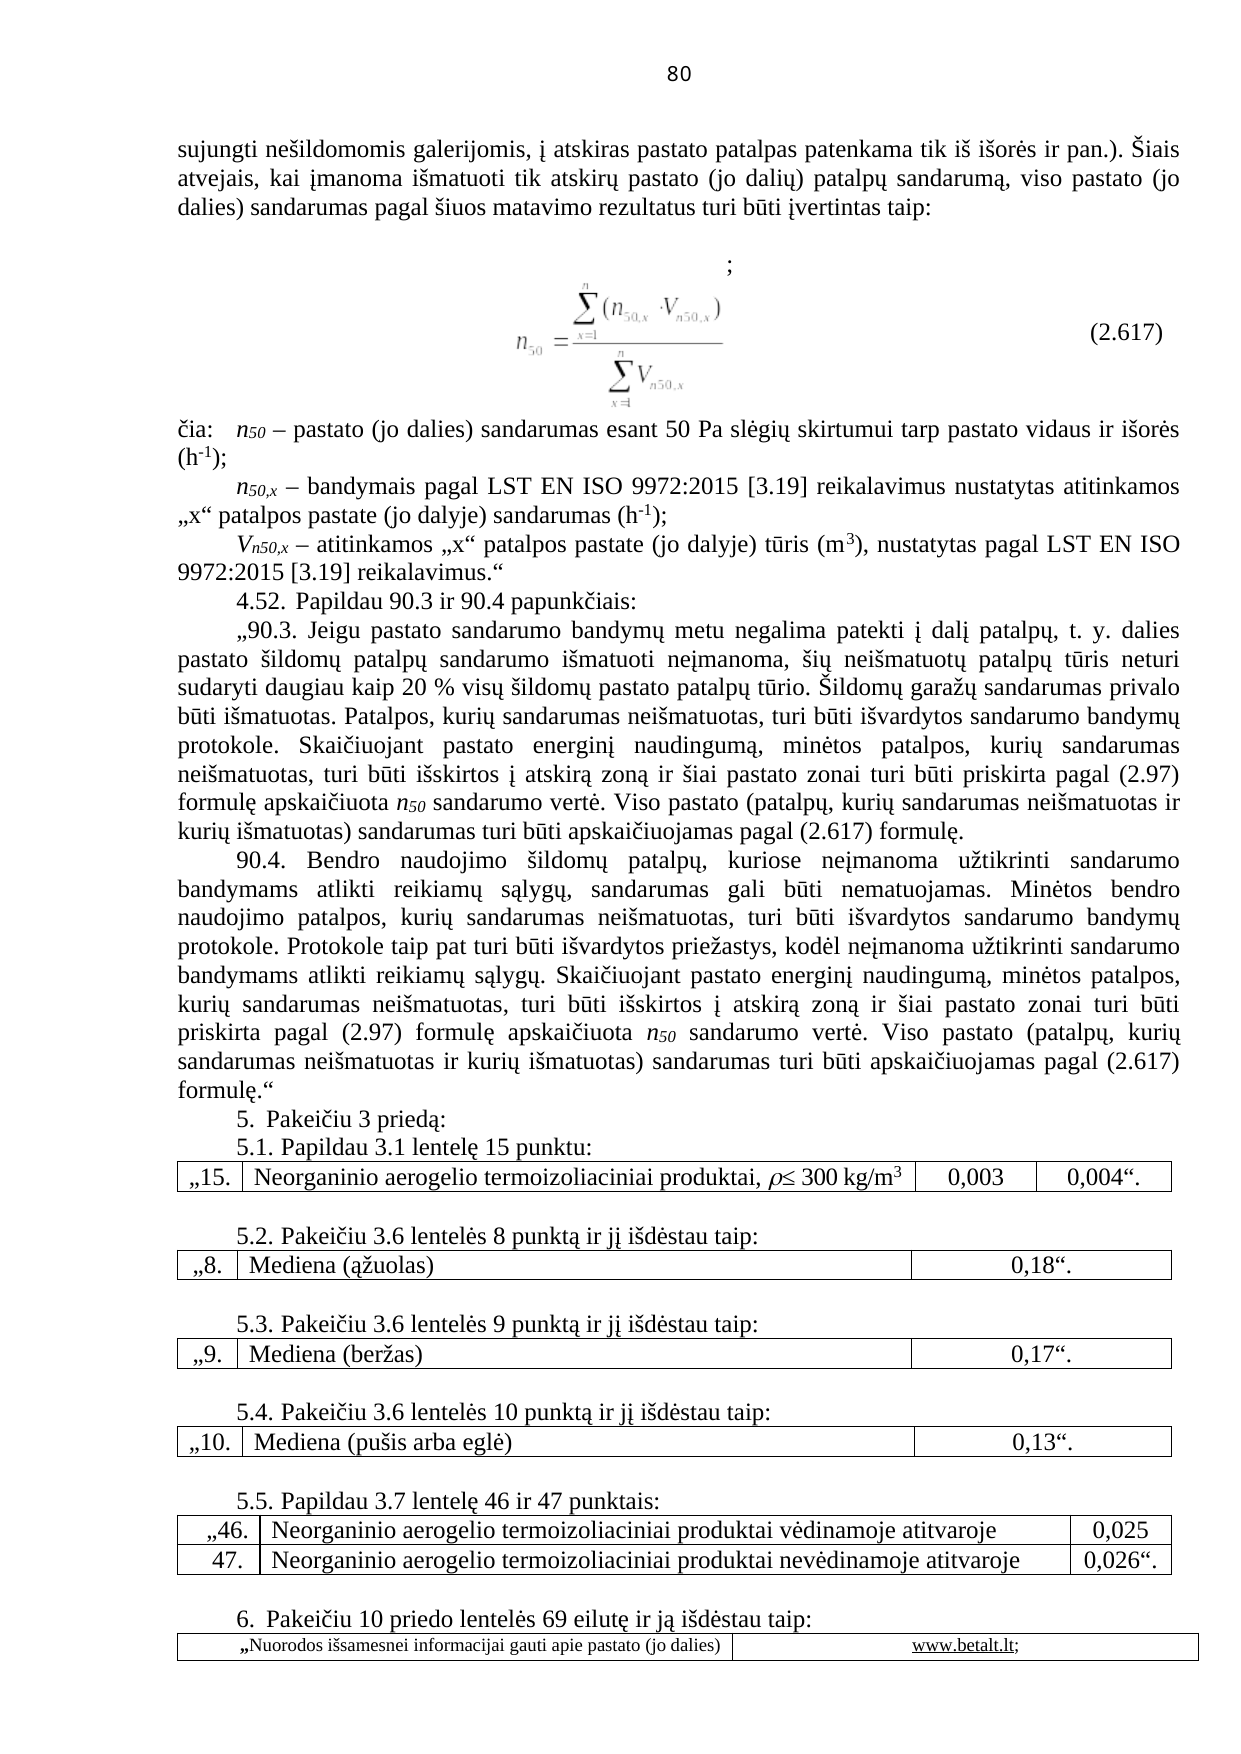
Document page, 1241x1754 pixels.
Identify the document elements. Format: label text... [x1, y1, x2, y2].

text 5.2. Pakeičiu 3.6 lentelės 8 punktą ir jį išdėstau taip: [236, 1221, 1181, 1249]
table_header „9. [178, 1339, 237, 1368]
text 6. Pakeičiu 10 priedo lentelės 69 eilutę ir ją išdėstau taip: [236, 1604, 1181, 1633]
text 5.3. Pakeičiu 3.6 lentelės 9 punktą ir jį išdėstau taip: [236, 1309, 1181, 1338]
table_header 0,13“. [915, 1427, 1171, 1456]
table_header „10. [178, 1427, 242, 1456]
table_header „46. [178, 1516, 259, 1544]
table_header (2.617) [1070, 250, 1174, 414]
text sujungti nešildomomis galerijomis, į atskiras pastato patalpas patenkama tik iš išorės ir pan.). Šiais atvejais, kai įmanoma išmatuoti tik atskirų pastato (jo dalių) patalpų sandarumą, viso pastato (jo dalies) sandarumas pagal šiuos matavimo rezultatus turi būti įvertintas taip: [177, 134, 1181, 221]
text čia: n50 – pastato (jo dalies) sandarumas esant 50 Pa slėgių skirtumui tarp pastato vidaus ir išorės (h-1); [177, 414, 1181, 471]
table_header Mediena (pušis arba eglė) [243, 1427, 914, 1456]
table_header Neorganinio aerogelio termoizoliaciniai produktai, ≤ 300 kg/m3 [243, 1162, 915, 1191]
text 4.52. Papildau 90.3 ir 90.4 papunkčiais: [236, 586, 1181, 615]
text Vn50,x – atitinkamos „x“ patalpos pastate (jo dalyje) tūris (m3), nustatytas pagal LST EN ISO 9972:2015 [3.19] reikalavimus.“ [177, 529, 1181, 586]
table_header Mediena (ąžuolas) [238, 1251, 911, 1279]
table_header 0,18“. [912, 1251, 1171, 1279]
table_cell 47. [178, 1545, 259, 1574]
table_cell Neorganinio aerogelio termoizoliaciniai produktai nevėdinamoje atitvaroje [261, 1545, 1070, 1574]
text 5.1. Papildau 3.1 lentelę 15 punktu: [236, 1132, 1181, 1161]
table_header „15. [178, 1162, 242, 1191]
text 90.4. Bendro naudojimo šildomų patalpų, kuriose neįmanoma užtikrinti sandarumo bandymams atlikti reikiamų sąlygų, sandarumas gali būti nematuojamas. Minėtos bendro naudojimo patalpos, kurių sandarumas neišmatuotas, turi būti išvardytos sandarumo bandymų protokole. Protokole taip pat turi būti išvardytos priežastys, kodėl neįmanoma užtikrinti sandarumo bandymams atlikti reikiamų sąlygų. Skaičiuojant pastato energinį naudingumą, minėtos patalpos, kurių sandarumas neišmatuotas, turi būti išskirtos į atskirą zoną ir šiai pastato zonai turi būti priskirta pagal (2.97) formulę apskaičiuota n50 sandarumo vertė. Viso pastato (patalpų, kurių sandarumas neišmatuotas ir kurių išmatuotas) sandarumas turi būti apskaičiuojamas pagal (2.617) formulę.“ [177, 845, 1181, 1104]
text 5. Pakeičiu 3 priedą: [236, 1104, 1181, 1132]
text n50,x – bandymais pagal LST EN ISO 9972:2015 [3.19] reikalavimus nustatytas atitinkamos „x“ patalpos pastate (jo dalyje) sandarumas (h-1); [177, 471, 1181, 529]
table_header www.betalt.lt; [733, 1634, 1198, 1659]
table_header 0,17“. [912, 1339, 1171, 1368]
table_header Neorganinio aerogelio termoizoliaciniai produktai vėdinamoje atitvaroje [261, 1516, 1070, 1544]
table_header Mediena (beržas) [238, 1339, 911, 1368]
text 5.5. Papildau 3.7 lentelę 46 ir 47 punktais: [236, 1486, 1181, 1514]
table_cell 0,026“. [1071, 1545, 1171, 1574]
table_header ; [177, 250, 1070, 414]
text „90.3. Jeigu pastato sandarumo bandymų metu negalima patekti į dalį patalpų, t. y. dalies pastato šildomų patalpų sandarumo išmatuoti neįmanoma, šių neišmatuotų patalpų tūris neturi sudaryti daugiau kaip 20 % visų šildomų pastato patalpų tūrio. Šildomų garažų sandarumas privalo būti išmatuotas. Patalpos, kurių sandarumas neišmatuotas, turi būti išvardytos sandarumo bandymų protokole. Skaičiuojant pastato energinį naudingumą, minėtos patalpos, kurių sandarumas neišmatuotas, turi būti išskirtos į atskirą zoną ir šiai pastato zonai turi būti priskirta pagal (2.97) formulę apskaičiuota n50 sandarumo vertė. Viso pastato (patalpų, kurių sandarumas neišmatuotas ir kurių išmatuotas) sandarumas turi būti apskaičiuojamas pagal (2.617) formulę. [177, 615, 1181, 845]
table_header 0,004“. [1037, 1162, 1171, 1191]
table_header „8. [178, 1251, 237, 1279]
table_header „Nuorodos išsamesnei informacijai gauti apie pastato (jo dalies) [178, 1634, 732, 1659]
text 5.4. Pakeičiu 3.6 lentelės 10 punktą ir jį išdėstau taip: [236, 1397, 1181, 1426]
table_header 0,025 [1071, 1516, 1171, 1544]
table_header 0,003 [916, 1162, 1036, 1191]
